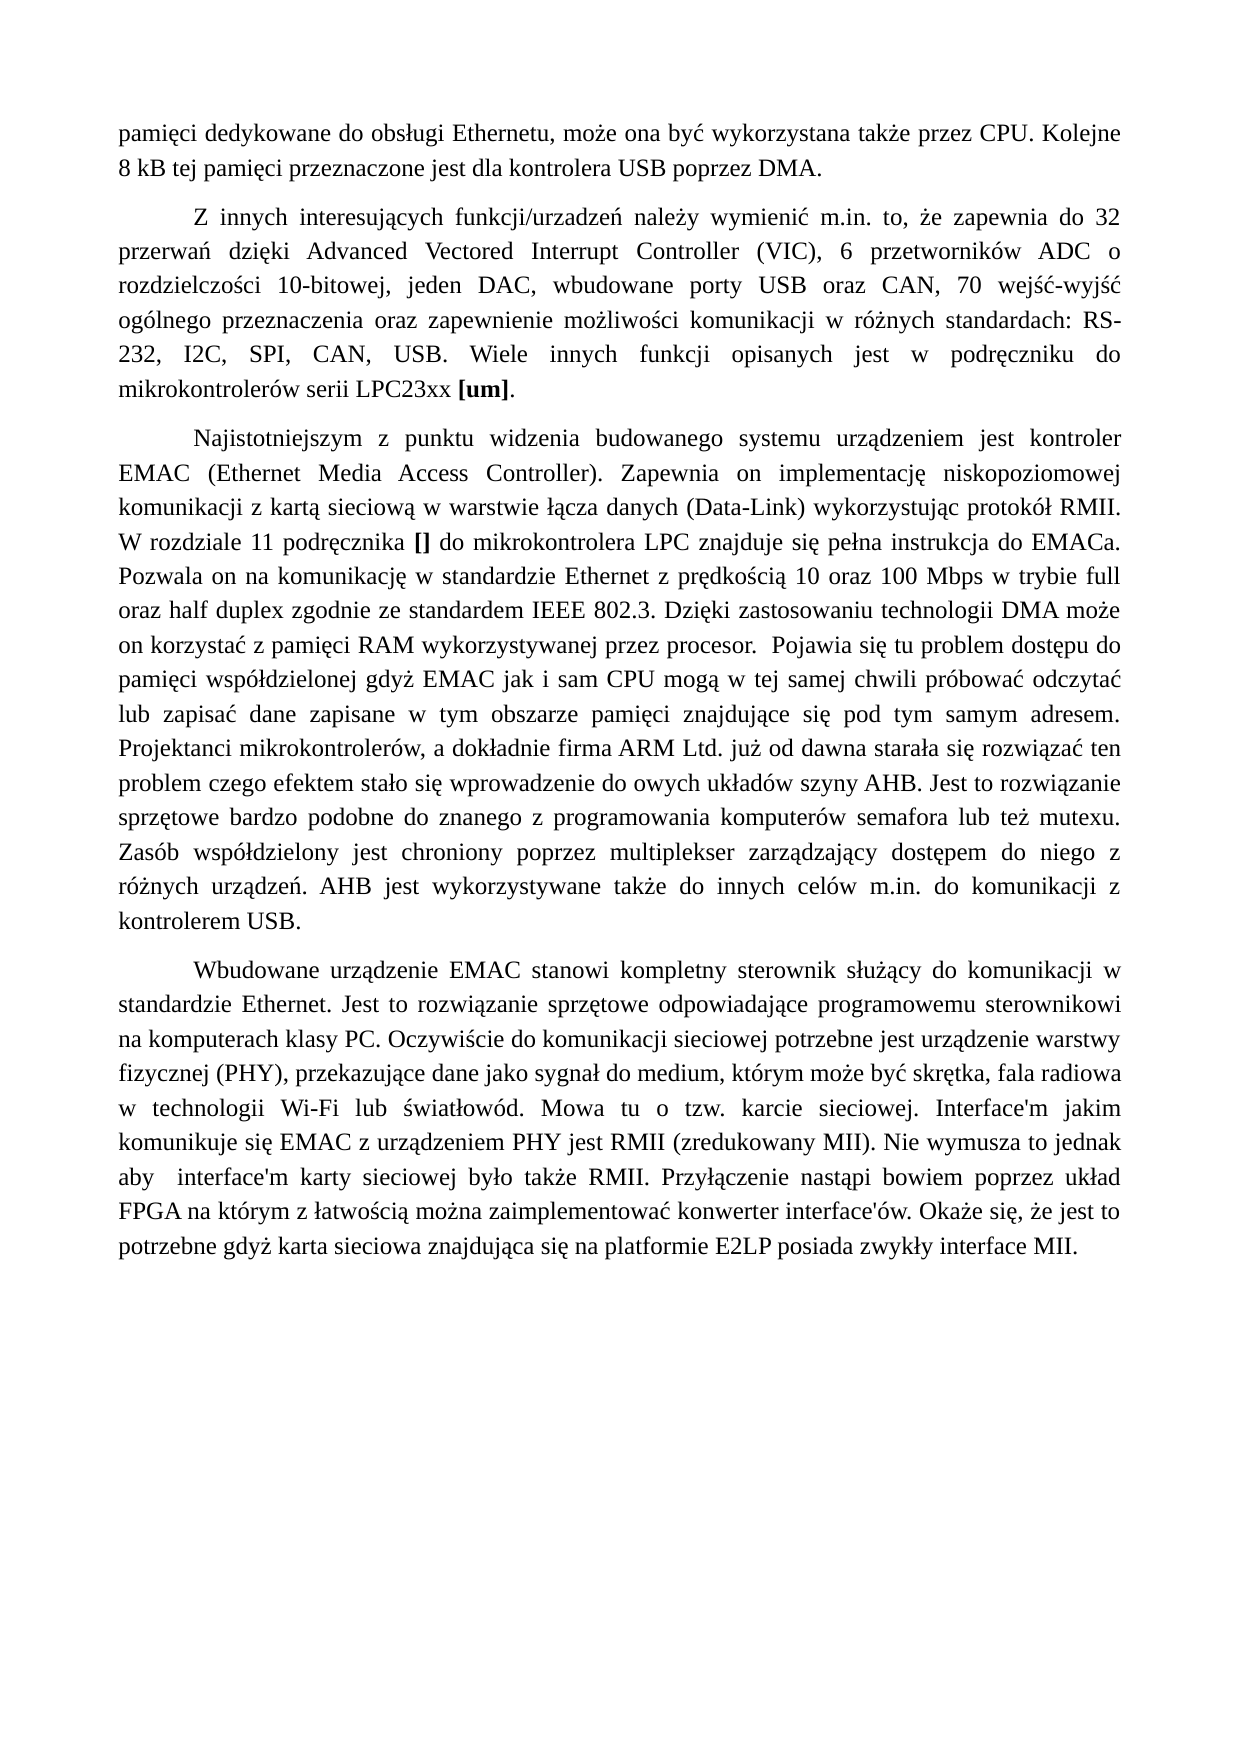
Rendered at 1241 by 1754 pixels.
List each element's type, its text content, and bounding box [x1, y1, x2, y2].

text pamięci dedykowane do obsługi Ethernetu, może ona być wykorzystana także przez CPU. Kolejne 8 kB tej pamięci przeznaczone jest dla kontrolera USB poprzez DMA. [118, 118, 1122, 181]
subtitle Najistotniejszym z punktu widzenia budowanego systemu urządzeniem jest kontroler EMAC (Ethernet Media Access Controller). Zapewnia on implementację niskopoziomowej komunikacji z kartą sieciową w warstwie łącza danych (Data-Link) wykorzystując protokół RMII. W rozdziale 11 podręcznika [] do mikrokontrolera LPC znajduje się pełna instrukcja do EMACa. Pozwala on na komunikację w standardzie Ethernet z prędkością 10 oraz 100 Mbps w trybie full oraz half duplex zgodnie ze standardem IEEE 802.3. Dzięki zastosowaniu technologii DMA może on korzystać z pamięci RAM wykorzystywanej przez procesor. Pojawia się tu problem dostępu do pamięci współdzielonej gdyż EMAC jak i sam CPU mogą w tej samej chwili próbować odczytać lub zapisać dane zapisane w tym obszarze pamięci znajdujące się pod tym samym adresem. Projektanci mikrokontrolerów, a dokładnie firma ARM Ltd. już od dawna starała się rozwiązać ten problem czego efektem stało się wprowadzenie do owych układów szyny AHB. Jest to rozwiązanie sprzętowe bardzo podobne do znanego z programowania komputerów semafora lub też mutexu. Zasób współdzielony jest chroniony poprzez multiplekser zarządzający dostępem do niego z różnych urządzeń. AHB jest wykorzystywane także do innych celów m.in. do komunikacji z kontrolerem USB. [118, 423, 1122, 934]
text Z innych interesujących funkcji/urzadzeń należy wymienić m.in. to, że zapewnia do 32 przerwań dzięki Advanced Vectored Interrupt Controller (VIC), 6 przetworników ADC o rozdzielczości 10-bitowej, jeden DAC, wbudowane porty USB oraz CAN, 70 wejść-wyjść ogólnego przeznaczenia oraz zapewnienie możliwości komunikacji w różnych standardach: RS-232, I2C, SPI, CAN, USB. Wiele innych funkcji opisanych jest w podręczniku do mikrokontrolerów serii LPC23xx [um]. [118, 202, 1122, 403]
subtitle Wbudowane urządzenie EMAC stanowi kompletny sterownik służący do komunikacji w standardzie Ethernet. Jest to rozwiązanie sprzętowe odpowiadające programowemu sterownikowi na komputerach klasy PC. Oczywiście do komunikacji sieciowej potrzebne jest urządzenie warstwy fizycznej (PHY), przekazujące dane jako sygnał do medium, którym może być skrętka, fala radiowa w technologii Wi-Fi lub światłowód. Mowa tu o tzw. karcie sieciowej. Interface'm jakim komunikuje się EMAC z urządzeniem PHY jest RMII (zredukowany MII). Nie wymusza to jednak aby interface'm karty sieciowej było także RMII. Przyłączenie nastąpi bowiem poprzez układ FPGA na którym z łatwością można zaimplementować konwerter interface'ów. Okaże się, że jest to potrzebne gdyż karta sieciowa znajdująca się na platformie E2LP posiada zwykły interface MII. [118, 955, 1122, 1259]
